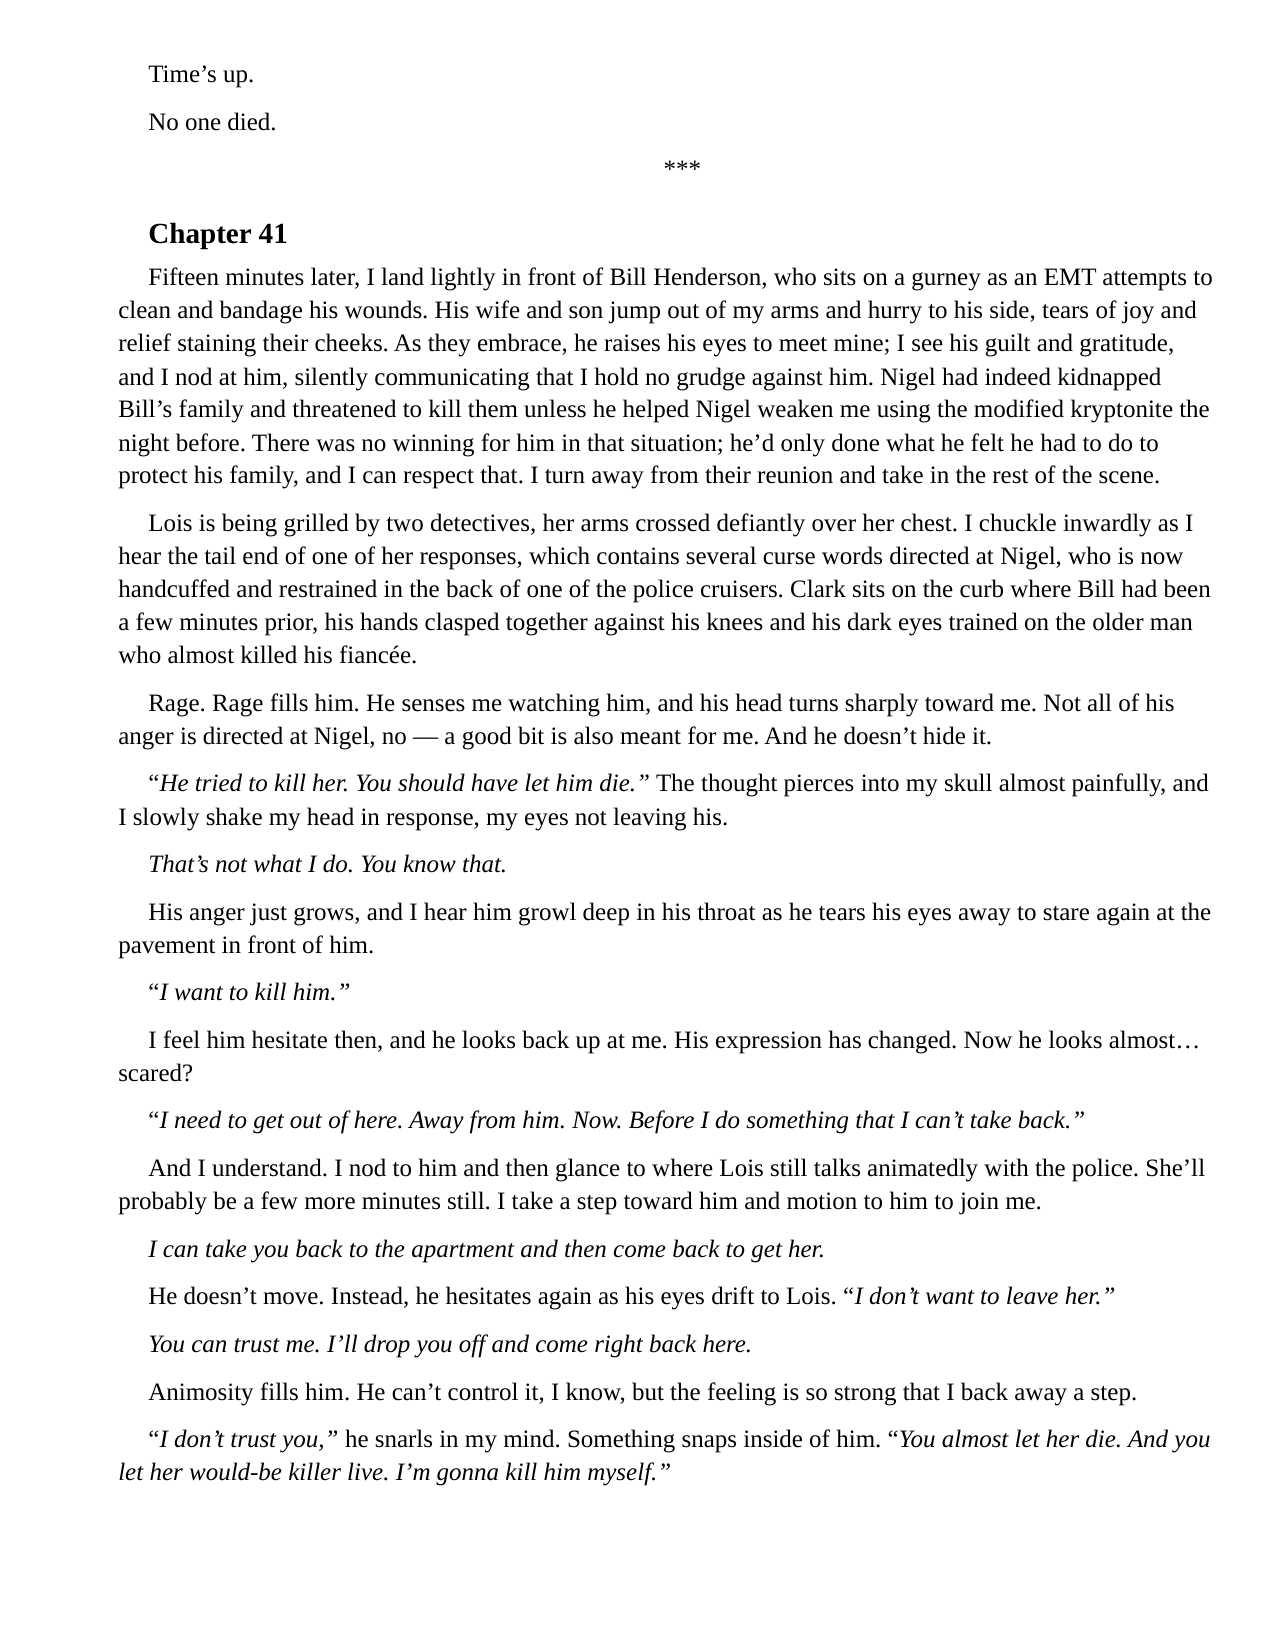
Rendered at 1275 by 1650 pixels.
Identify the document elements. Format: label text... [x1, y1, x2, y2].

subtitle Chapter 41 [118, 216, 1216, 250]
text Lois is being grilled by two detectives, her arms crossed defiantly over her chest. I chuckle inwardly as I hear the tail end of one of her responses, which contains several curse words directed at Nigel, who is now handcuffed and restrained in the back of one of the police cruisers. Clark sits on the curb where Bill had been a few minutes prior, his hands clasped together against his knees and his dark eyes trained on the older man who almost killed his fiancée. [118, 508, 1216, 669]
text “He tried to kill her. You should have let him die.” The thought pierces into my skull almost painfully, and I slowly shake my head in response, my eyes not leaving his. [118, 768, 1216, 830]
text *** [118, 154, 1216, 183]
text Time’s up. [118, 59, 1216, 88]
text I can take you back to the apartment and then come back to get her. [118, 1234, 1216, 1263]
text No one died. [118, 107, 1216, 135]
text His anger just grows, and I hear him growl deep in his throat as he tears his eyes away to stare again at the pavement in front of him. [118, 897, 1216, 958]
text You can trust me. I’ll drop you off and come right back here. [118, 1329, 1216, 1358]
text I feel him hesitate then, and he looks back up at me. His expression has changed. Now he looks almost…scared? [118, 1025, 1216, 1087]
text That’s not what I do. You know that. [118, 849, 1216, 878]
text Rage. Rage fills him. He senses me watching him, and his head turns sharply toward me. Not all of his anger is directed at Nigel, no — a good bit is also meant for me. And he doesn’t hide it. [118, 688, 1216, 750]
text He doesn’t move. Instead, he hesitates again as his eyes drift to Lois. “I don’t want to leave her.” [118, 1281, 1216, 1310]
text “I need to get out of here. Away from him. Now. Before I do something that I can’t take back.” [118, 1106, 1216, 1134]
text And I understand. I nod to him and then glance to where Lois still talks animatedly with the police. She’ll probably be a few more minutes still. I take a step toward him and motion to him to join me. [118, 1153, 1216, 1215]
text Animosity fills him. He can’t control it, I know, but the feeling is so strong that I back away a step. [118, 1377, 1216, 1405]
text “I don’t trust you,” he snarls in my mind. Something snaps inside of him. “You almost let her die. And you let her would-be killer live. I’m gonna kill him myself.” [118, 1424, 1216, 1486]
text Fifteen minutes later, I land lightly in front of Bill Henderson, who sits on a gurney as an EMT attempts to clean and bandage his wounds. His wife and son jump out of my arms and hurry to his side, tears of joy and relief staining their cheeks. As they embrace, he raises his eyes to meet mine; I see his guilt and gratitude, and I nod at him, silently communicating that I hold no grudge against him. Nigel had indeed kidnapped Bill’s family and threatened to kill them unless he helped Nigel weaken me using the modified kryptonite the night before. There was no winning for him in that situation; he’d only done what he felt he had to do to protect his family, and I can respect that. I turn away from their reunion and take in the rest of the scene. [118, 262, 1216, 489]
text “I want to kill him.” [118, 977, 1216, 1006]
